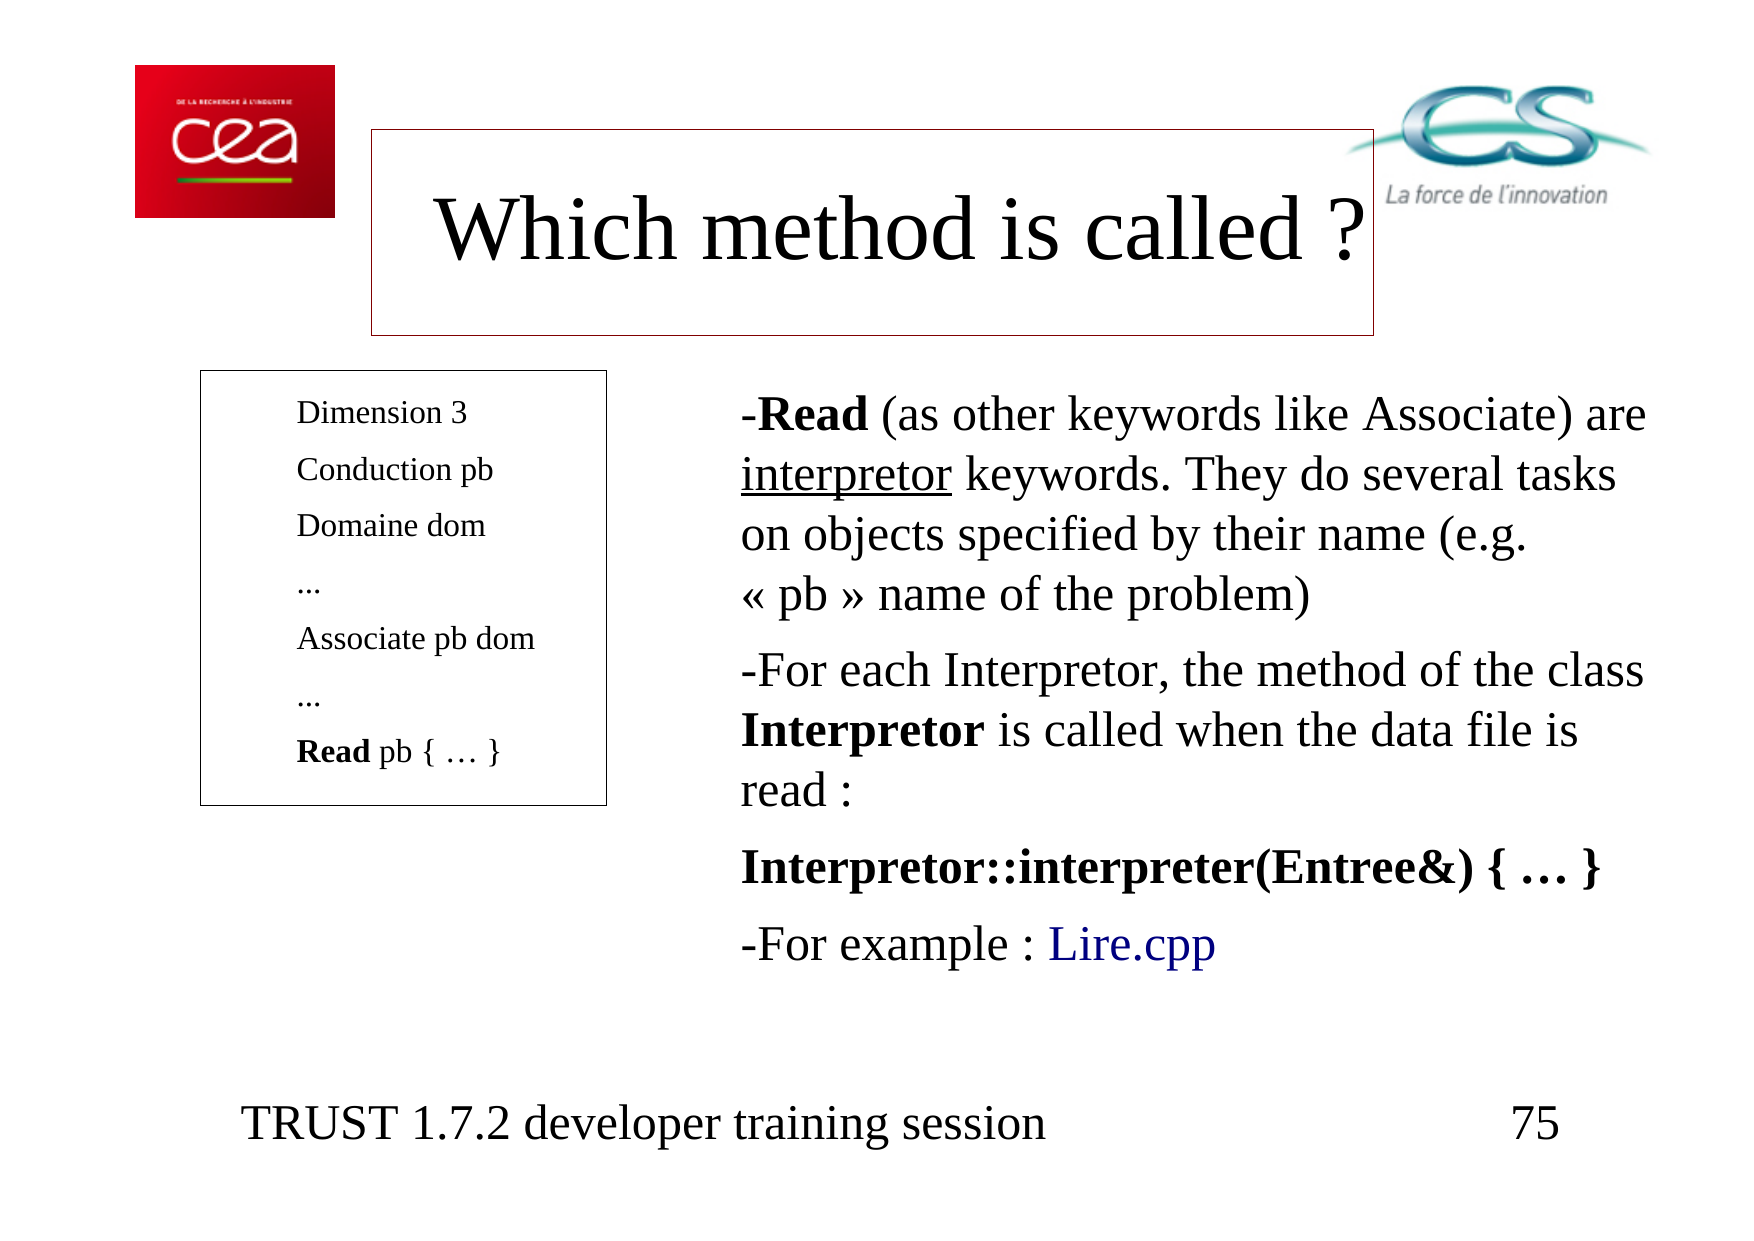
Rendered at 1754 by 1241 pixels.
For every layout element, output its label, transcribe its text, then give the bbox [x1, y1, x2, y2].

list Dimension 3 Conduction pb Domaine dom ... Associate pb dom ... Read pb { … } [225, 382, 732, 1125]
list -Read (as other keywords like Associate) are interpretor keywords. They do several tasks on objects specified by their name (e.g. « pb » name of the problem) -For each Interpretor, the method of the class Interpretor is called when the data file is read : Interpretor::interpreter(Entree&) { … } -For example : Lire.cpp [669, 372, 1671, 1114]
picture [1340, 73, 1662, 218]
picture [135, 65, 335, 218]
list Dimension 3 Conduction pb Domaine dom ... Associate pb dom ... Read pb { … } [225, 382, 606, 805]
title Which method is called ? [225, 97, 1576, 348]
